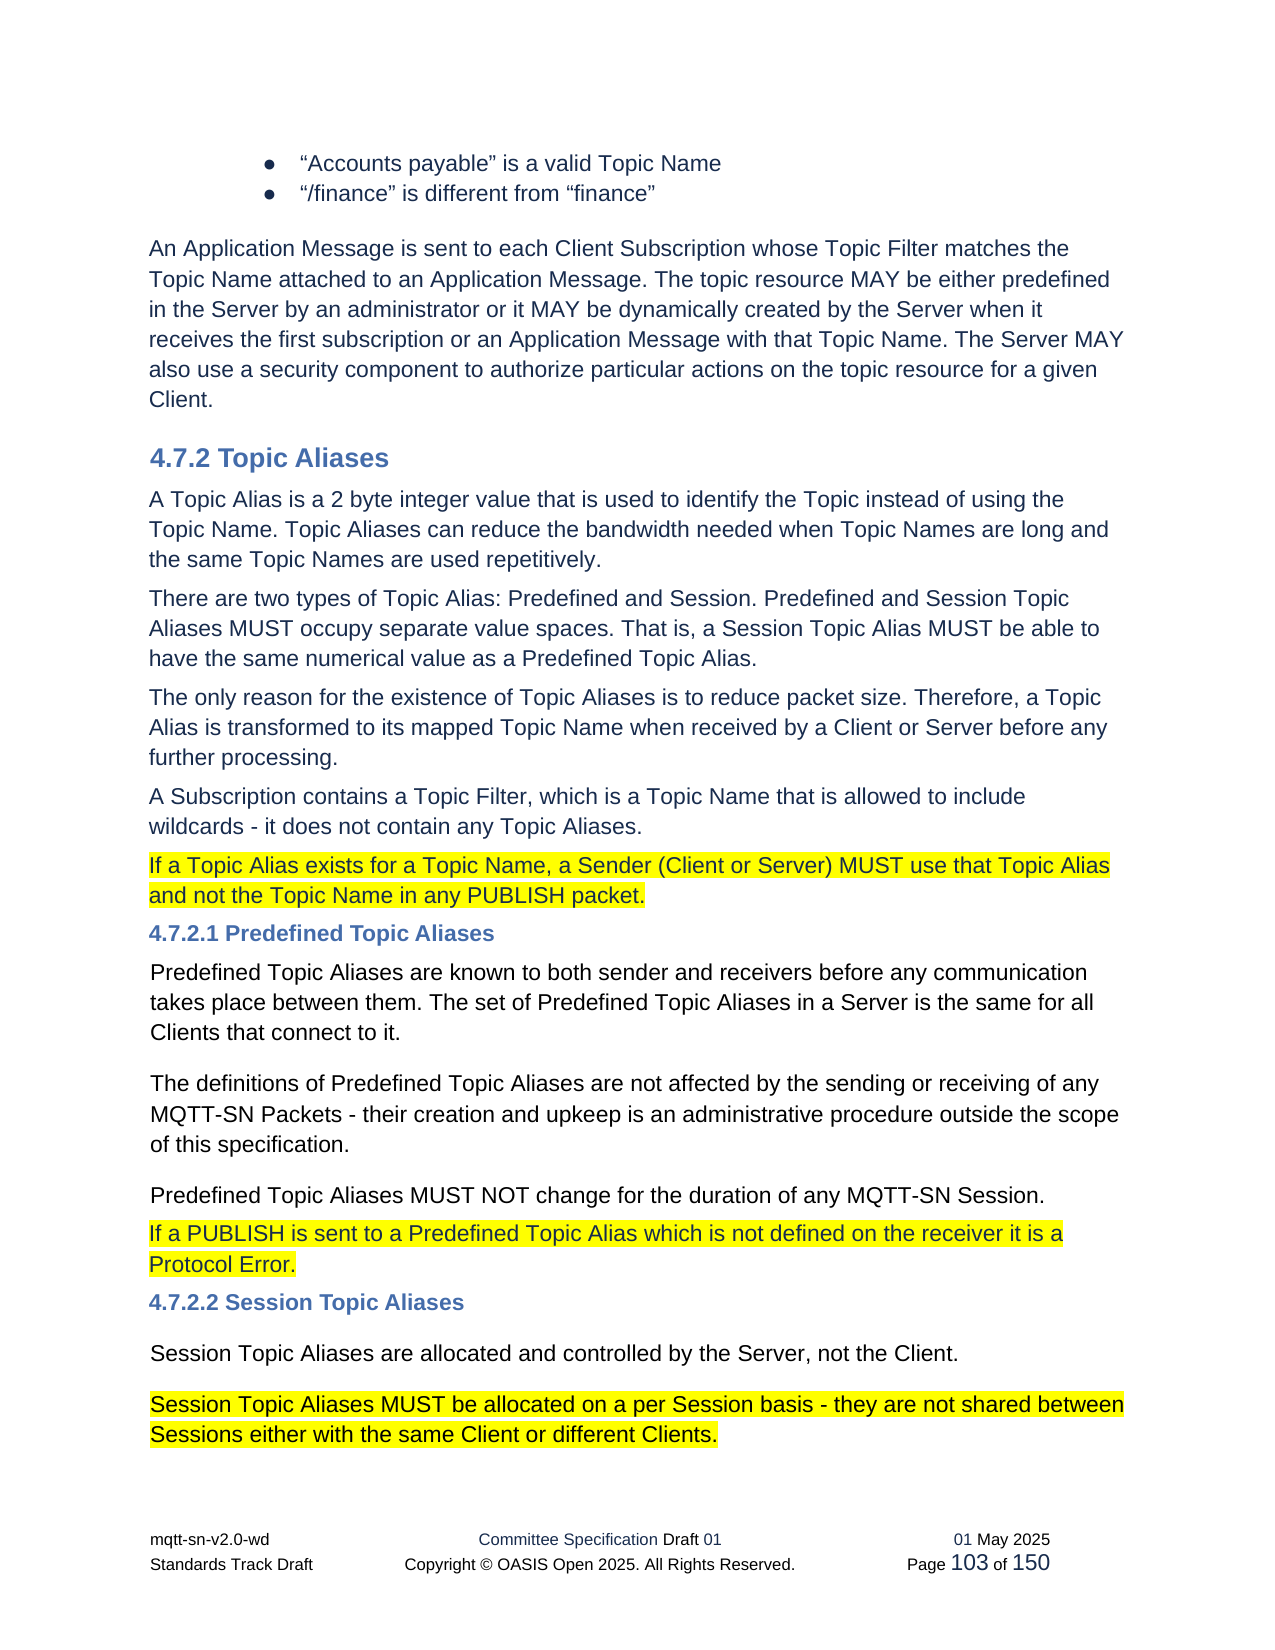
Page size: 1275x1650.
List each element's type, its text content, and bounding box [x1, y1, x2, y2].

text There are two types of Topic Alias: Predefined and Session. Predefined and Session Topic Aliases MUST occupy separate value spaces. That is, a Session Topic Alias MUST be able to have the same numerical value as a Predefined Topic Alias. [148, 585, 1124, 672]
text If a Topic Alias exists for a Topic Name, a Sender (Client or Server) MUST use that Topic Alias and not the Topic Name in any PUBLISH packet. [148, 852, 1124, 908]
subtitle 4.7.2.1 Predefined Topic Aliases [148, 920, 1124, 947]
text A Subscription contains a Topic Filter, which is a Topic Name that is allowed to include wildcards - it does not contain any Topic Aliases. [148, 783, 1124, 839]
text Session Topic Aliases are allocated and controlled by the Server, not the Client. [150, 1340, 1125, 1366]
text A Topic Alias is a 2 byte integer value that is used to identify the Topic instead of using the Topic Name. Topic Aliases can reduce the bandwidth needed when Topic Names are long and the same Topic Names are used repetitively. [148, 486, 1124, 573]
text Predefined Topic Aliases are known to both sender and receivers before any communication takes place between them. The set of Predefined Topic Aliases in a Server is the same for all Clients that connect to it. [150, 959, 1125, 1046]
text If a PUBLISH is sent to a Predefined Topic Alias which is not defined on the receiver it is a Protocol Error. [148, 1220, 1124, 1277]
list “/finance” is different from “finance” [262, 180, 1124, 207]
text The only reason for the existence of Topic Aliases is to reduce packet size. Therefore, a Topic Alias is transformed to its mapped Topic Name when received by a Client or Server before any further processing. [148, 684, 1124, 771]
subtitle 4.7.2 Topic Aliases [150, 442, 1124, 473]
list “Accounts payable” is a valid Topic Name [262, 150, 1124, 176]
text Predefined Topic Aliases MUST NOT change for the duration of any MQTT-SN Session. [150, 1182, 1125, 1208]
text Session Topic Aliases MUST be allocated on a per Session basis - they are not shared between Sessions either with the same Client or different Clients. [150, 1391, 1125, 1448]
subtitle 4.7.2.2 Session Topic Aliases [148, 1289, 1124, 1315]
text An Application Message is sent to each Client Subscription whose Topic Filter matches the Topic Name attached to an Application Message. The topic resource MAY be either predefined in the Server by an administrator or it MAY be dynamically created by the Server when it receives the first subscription or an Application Message with that Topic Name. The Server MAY also use a security component to authorize particular actions on the topic resource for a given Client. [148, 235, 1124, 413]
text The definitions of Predefined Topic Aliases are not affected by the sending or receiving of any MQTT-SN Packets - their creation and upkeep is an administrative procedure outside the scope of this specification. [150, 1070, 1125, 1157]
